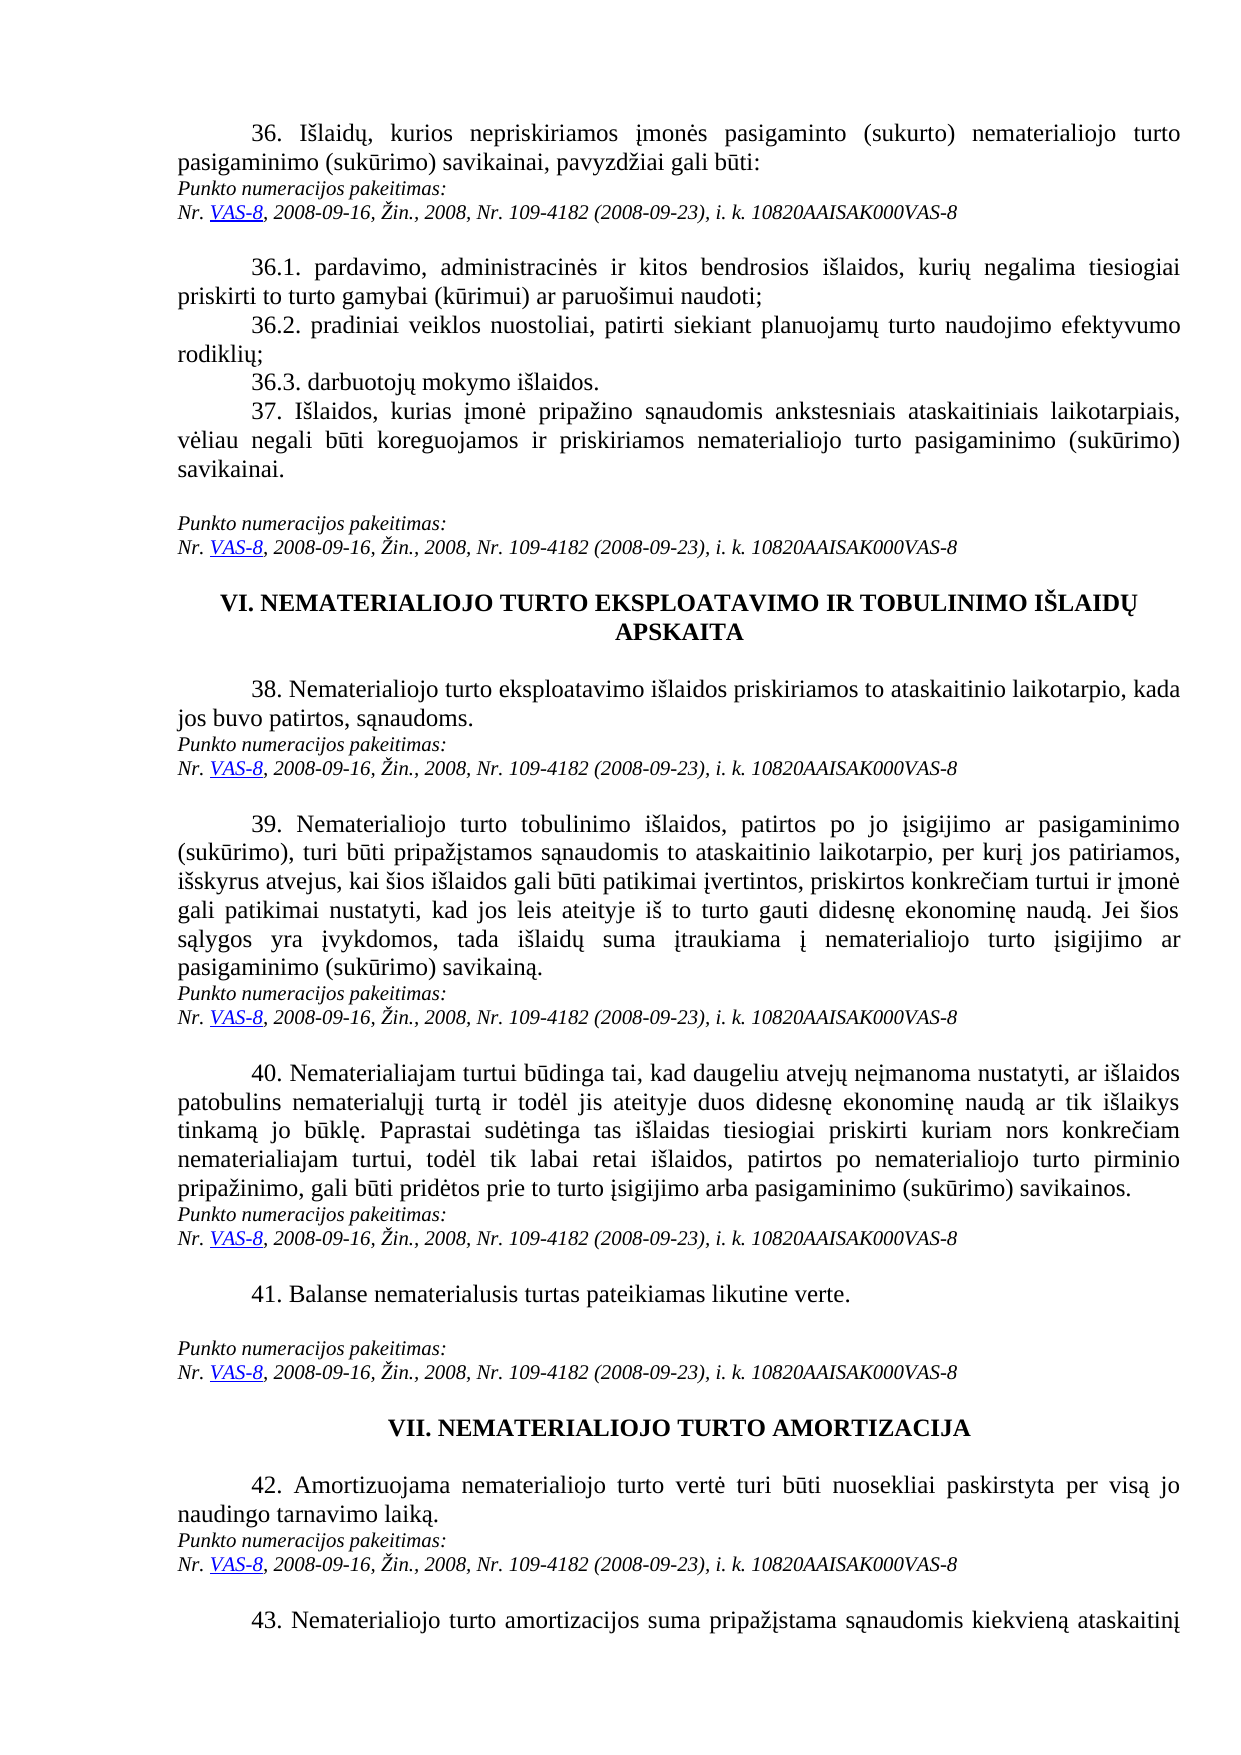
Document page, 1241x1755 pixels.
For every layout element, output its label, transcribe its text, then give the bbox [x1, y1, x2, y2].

text Punkto numeracijos pakeitimas: [177, 1336, 1181, 1360]
text 36. Išlaidų, kurios nepriskiriamos įmonės pasigaminto (sukurto) nematerialiojo turto pasigaminimo (sukūrimo) savikainai, pavyzdžiai gali būti: [177, 118, 1181, 176]
text Punkto numeracijos pakeitimas: [177, 176, 1181, 200]
text VII. NEMATERIALIOJO TURTO AMORTIZACIJA [177, 1413, 1181, 1442]
text 36.2. pradiniai veiklos nuostoliai, patirti siekiant planuojamų turto naudojimo efektyvumo rodiklių; [177, 310, 1181, 367]
text Punkto numeracijos pakeitimas: [177, 1528, 1181, 1552]
text Nr. VAS-8, 2008-09-16, Žin., 2008, Nr. 109-4182 (2008-09-23), i. k. 10820AAISAK000VAS-8 [177, 200, 1181, 224]
text Punkto numeracijos pakeitimas: [177, 732, 1181, 756]
text Punkto numeracijos pakeitimas: [177, 981, 1181, 1005]
text 42. Amortizuojama nematerialiojo turto vertė turi būti nuosekliai paskirstyta per visą jo naudingo tarnavimo laiką. [177, 1471, 1181, 1528]
text 38. Nematerialiojo turto eksploatavimo išlaidos priskiriamos to ataskaitinio laikotarpio, kada jos buvo patirtos, sąnaudoms. [177, 674, 1181, 732]
text Nr. VAS-8, 2008-09-16, Žin., 2008, Nr. 109-4182 (2008-09-23), i. k. 10820AAISAK000VAS-8 [177, 1552, 1181, 1576]
text 37. Išlaidos, kurias įmonė pripažino sąnaudomis ankstesniais ataskaitiniais laikotarpiais, vėliau negali būti koreguojamos ir priskiriamos nematerialiojo turto pasigaminimo (sukūrimo) savikainai. [177, 396, 1181, 482]
text Nr. VAS-8, 2008-09-16, Žin., 2008, Nr. 109-4182 (2008-09-23), i. k. 10820AAISAK000VAS-8 [177, 756, 1181, 780]
text Punkto numeracijos pakeitimas: [177, 511, 1181, 535]
text VI. NEMATERIALIOJO TURTO EKSPLOATAVIMO IR TOBULINIMO IŠLAIDŲ APSKAITA [177, 588, 1181, 646]
text 36.1. pardavimo, administracinės ir kitos bendrosios išlaidos, kurių negalima tiesiogiai priskirti to turto gamybai (kūrimui) ar paruošimui naudoti; [177, 252, 1181, 310]
text 39. Nematerialiojo turto tobulinimo išlaidos, patirtos po jo įsigijimo ar pasigaminimo (sukūrimo), turi būti pripažįstamos sąnaudomis to ataskaitinio laikotarpio, per kurį jos patiriamos, išskyrus atvejus, kai šios išlaidos gali būti patikimai įvertintos, priskirtos konkrečiam turtui ir įmonė gali patikimai nustatyti, kad jos leis ateityje iš to turto gauti didesnę ekonominę naudą. Jei šios sąlygos yra įvykdomos, tada išlaidų suma įtraukiama į nematerialiojo turto įsigijimo ar pasigaminimo (sukūrimo) savikainą. [177, 809, 1181, 981]
text 40. Nematerialiajam turtui būdinga tai, kad daugeliu atvejų neįmanoma nustatyti, ar išlaidos patobulins nematerialųjį turtą ir todėl jis ateityje duos didesnę ekonominę naudą ar tik išlaikys tinkamą jo būklę. Paprastai sudėtinga tas išlaidas tiesiogiai priskirti kuriam nors konkrečiam nematerialiajam turtui, todėl tik labai retai išlaidos, patirtos po nematerialiojo turto pirminio pripažinimo, gali būti pridėtos prie to turto įsigijimo arba pasigaminimo (sukūrimo) savikainos. [177, 1058, 1181, 1202]
text 43. Nematerialiojo turto amortizacijos suma pripažįstama sąnaudomis kiekvieną ataskaitinį [177, 1605, 1181, 1634]
text 41. Balanse nematerialusis turtas pateikiamas likutine verte. [177, 1279, 1181, 1307]
text Nr. VAS-8, 2008-09-16, Žin., 2008, Nr. 109-4182 (2008-09-23), i. k. 10820AAISAK000VAS-8 [177, 535, 1181, 559]
text Punkto numeracijos pakeitimas: [177, 1202, 1181, 1226]
text 36.3. darbuotojų mokymo išlaidos. [177, 367, 1181, 396]
text Nr. VAS-8, 2008-09-16, Žin., 2008, Nr. 109-4182 (2008-09-23), i. k. 10820AAISAK000VAS-8 [177, 1005, 1181, 1029]
text Nr. VAS-8, 2008-09-16, Žin., 2008, Nr. 109-4182 (2008-09-23), i. k. 10820AAISAK000VAS-8 [177, 1360, 1181, 1384]
text Nr. VAS-8, 2008-09-16, Žin., 2008, Nr. 109-4182 (2008-09-23), i. k. 10820AAISAK000VAS-8 [177, 1226, 1181, 1250]
